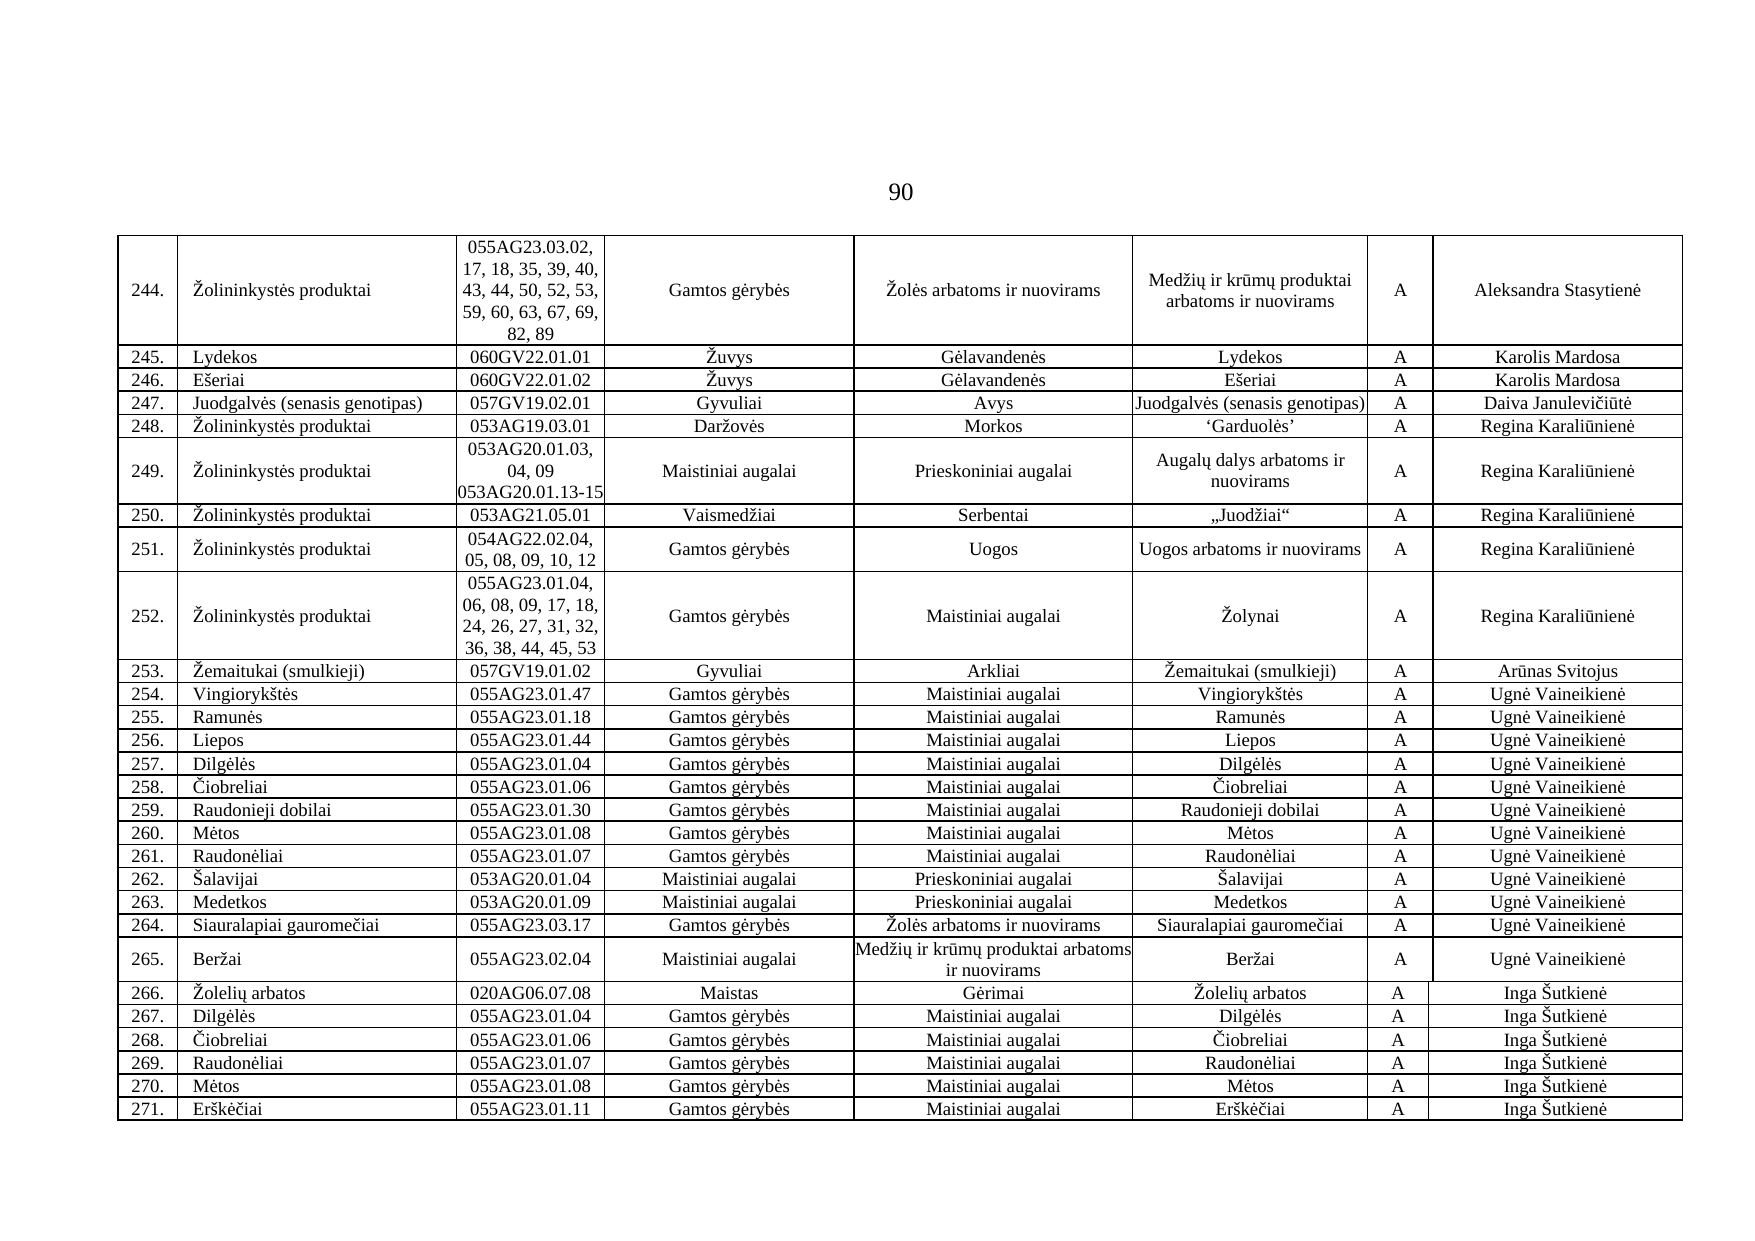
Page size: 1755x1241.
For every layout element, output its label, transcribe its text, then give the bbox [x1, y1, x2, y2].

table_cell Maistiniai augalai [855, 753, 1132, 774]
table_cell A [1368, 1075, 1428, 1096]
table_cell 271. [119, 1098, 177, 1119]
table_cell Ugnė Vaineikienė [1434, 706, 1682, 728]
table_cell A [1368, 799, 1432, 820]
table_cell Maistiniai augalai [855, 683, 1132, 705]
table_cell 055AG23.01.07 [457, 845, 604, 867]
table_cell 055AG23.01.30 [457, 799, 604, 820]
table_cell Gamtos gėrybės [605, 730, 853, 751]
table_cell 265. [119, 938, 177, 981]
table_cell A [1368, 982, 1428, 1004]
table_cell Ugnė Vaineikienė [1434, 938, 1682, 981]
table_cell Maistiniai augalai [855, 776, 1132, 797]
table_cell Regina Karaliūnienė [1434, 505, 1682, 526]
table_cell Raudonėliai [178, 1052, 456, 1073]
table_cell Vingiorykštės [178, 683, 456, 705]
table_cell 055AG23.01.04 [457, 753, 604, 774]
table_cell Žolininkystės produktai [178, 572, 456, 658]
table_cell Beržai [178, 938, 456, 981]
table_cell 020AG06.07.08 [457, 982, 604, 1004]
table_cell „Juodžiai“ [1133, 505, 1367, 526]
table_cell Čiobreliai [178, 776, 456, 797]
table_cell Čiobreliai [1133, 776, 1367, 797]
table_cell Maistiniai augalai [855, 1075, 1132, 1096]
table_cell Gamtos gėrybės [605, 528, 853, 571]
table_cell Maistiniai augalai [605, 868, 853, 890]
table_cell Lydekos [178, 346, 456, 367]
table_cell Ugnė Vaineikienė [1434, 822, 1682, 843]
table_cell Maistas [605, 982, 853, 1004]
table_cell Žolynai [1133, 572, 1367, 658]
table_cell 268. [119, 1028, 177, 1050]
table_cell Ugnė Vaineikienė [1434, 799, 1682, 820]
table_cell Siauralapiai gauromečiai [178, 915, 456, 936]
table_cell Mėtos [178, 1075, 456, 1096]
table_cell A [1368, 730, 1432, 751]
table_cell Regina Karaliūnienė [1434, 415, 1682, 437]
table_cell Ešeriai [1133, 369, 1367, 390]
table_cell Ugnė Vaineikienė [1434, 891, 1682, 913]
table_cell Liepos [178, 730, 456, 751]
table_cell Maistiniai augalai [855, 799, 1132, 820]
table_cell Ugnė Vaineikienė [1434, 915, 1682, 936]
table_cell Raudonėliai [1133, 845, 1367, 867]
table_cell A [1368, 915, 1432, 936]
table_cell Inga Šutkienė [1429, 1098, 1682, 1119]
table_cell 264. [119, 915, 177, 936]
table_cell Vingiorykštės [1133, 683, 1367, 705]
table_cell A [1368, 415, 1432, 437]
table_cell Žolininkystės produktai [178, 505, 456, 526]
table_cell 055AG23.01.07 [457, 1052, 604, 1073]
table_cell 255. [119, 706, 177, 728]
table_cell Čiobreliai [178, 1028, 456, 1050]
table_cell Maistiniai augalai [605, 891, 853, 913]
table_cell 055AG23.01.06 [457, 776, 604, 797]
table_cell Juodgalvės (senasis genotipas) [1133, 392, 1367, 413]
table_cell Regina Karaliūnienė [1434, 438, 1682, 503]
table_cell Ugnė Vaineikienė [1434, 868, 1682, 890]
table_cell Arkliai [855, 660, 1132, 682]
table_cell A [1368, 392, 1432, 413]
table_cell 055AG23.01.04 [457, 1005, 604, 1027]
table_cell Ugnė Vaineikienė [1434, 730, 1682, 751]
table_cell 055AG23.03.17 [457, 915, 604, 936]
table_cell 053AG21.05.01 [457, 505, 604, 526]
table_cell Arūnas Svitojus [1434, 660, 1682, 682]
table_cell 060GV22.01.02 [457, 369, 604, 390]
table_cell 269. [119, 1052, 177, 1073]
table_cell 053AG19.03.01 [457, 415, 604, 437]
table_cell 055AG23.01.47 [457, 683, 604, 705]
table_cell Karolis Mardosa [1434, 346, 1682, 367]
table_cell Ramunės [178, 706, 456, 728]
table_cell Gamtos gėrybės [605, 706, 853, 728]
table_cell 250. [119, 505, 177, 526]
table_cell A [1368, 346, 1432, 367]
table_cell Erškėčiai [178, 1098, 456, 1119]
table_cell 055AG23.01.08 [457, 822, 604, 843]
table_cell 262. [119, 868, 177, 890]
table_cell Lydekos [1133, 346, 1367, 367]
table_cell Dilgėlės [1133, 1005, 1367, 1027]
table_cell 249. [119, 438, 177, 503]
table_cell A [1368, 845, 1432, 867]
table_cell Gamtos gėrybės [605, 572, 853, 658]
table_cell Šalavijai [178, 868, 456, 890]
table_cell 245. [119, 346, 177, 367]
table_cell A [1368, 1052, 1428, 1073]
table_cell 251. [119, 528, 177, 571]
table_cell 053AG20.01.09 [457, 891, 604, 913]
table_cell Gamtos gėrybės [605, 753, 853, 774]
table_cell Žuvys [605, 346, 853, 367]
table_cell 055AG23.01.44 [457, 730, 604, 751]
table_cell 244. [119, 236, 177, 344]
table_cell 055AG23.03.02, 17, 18, 35, 39, 40, 43, 44, 50, 52, 53, 59, 60, 63, 67, 69, 82, 89 [457, 236, 604, 344]
table_cell Prieskoniniai augalai [855, 868, 1132, 890]
table_cell Žolės arbatoms ir nuovirams [855, 915, 1132, 936]
table_cell Inga Šutkienė [1429, 1075, 1682, 1096]
table_cell Maistiniai augalai [855, 1005, 1132, 1027]
table_cell Ugnė Vaineikienė [1434, 753, 1682, 774]
table_cell Siauralapiai gauromečiai [1133, 915, 1367, 936]
table_cell Ešeriai [178, 369, 456, 390]
table_cell A [1368, 938, 1432, 981]
table_cell Raudonėliai [1133, 1052, 1367, 1073]
table_cell Dilgėlės [178, 1005, 456, 1027]
table_cell Raudonieji dobilai [1133, 799, 1367, 820]
table_cell Juodgalvės (senasis genotipas) [178, 392, 456, 413]
table_cell A [1368, 438, 1432, 503]
table_cell Žolininkystės produktai [178, 438, 456, 503]
table_cell Žolės arbatoms ir nuovirams [855, 236, 1132, 344]
table_cell Gamtos gėrybės [605, 799, 853, 820]
table_cell 256. [119, 730, 177, 751]
table_cell 263. [119, 891, 177, 913]
table_cell Mėtos [1133, 822, 1367, 843]
table_cell Gamtos gėrybės [605, 1052, 853, 1073]
table_cell 053AG20.01.03, 04, 09 053AG20.01.13-15 [457, 438, 604, 503]
table_cell Inga Šutkienė [1429, 982, 1682, 1004]
table_cell 259. [119, 799, 177, 820]
table_cell 053AG20.01.04 [457, 868, 604, 890]
table_cell 254. [119, 683, 177, 705]
table_cell A [1368, 528, 1432, 571]
table_cell Maistiniai augalai [855, 706, 1132, 728]
table_cell Žemaitukai (smulkieji) [1133, 660, 1367, 682]
table_cell Maistiniai augalai [855, 822, 1132, 843]
table_cell Gėrimai [855, 982, 1132, 1004]
table_cell Daržovės [605, 415, 853, 437]
table_cell A [1368, 236, 1432, 344]
table_cell 246. [119, 369, 177, 390]
table_cell Žolininkystės produktai [178, 236, 456, 344]
table_cell A [1368, 1028, 1428, 1050]
table_cell 253. [119, 660, 177, 682]
table_cell A [1368, 683, 1432, 705]
table_cell Medetkos [178, 891, 456, 913]
table_cell 057GV19.01.02 [457, 660, 604, 682]
table_cell Žuvys [605, 369, 853, 390]
table_cell 247. [119, 392, 177, 413]
table_cell Dilgėlės [178, 753, 456, 774]
table_cell ‘Garduolės’ [1133, 415, 1367, 437]
table_cell A [1368, 706, 1432, 728]
table_cell Prieskoniniai augalai [855, 438, 1132, 503]
table_cell 261. [119, 845, 177, 867]
table_cell Maistiniai augalai [855, 845, 1132, 867]
table_cell Gėlavandenės [855, 346, 1132, 367]
table_cell 057GV19.02.01 [457, 392, 604, 413]
table_cell 055AG23.01.18 [457, 706, 604, 728]
table_cell Mėtos [1133, 1075, 1367, 1096]
table_cell A [1368, 1098, 1428, 1119]
table_cell Uogos arbatoms ir nuovirams [1133, 528, 1367, 571]
table_cell 252. [119, 572, 177, 658]
table_cell Inga Šutkienė [1429, 1028, 1682, 1050]
table_cell A [1368, 660, 1432, 682]
table_cell Vaismedžiai [605, 505, 853, 526]
table_cell Gamtos gėrybės [605, 822, 853, 843]
table_cell Mėtos [178, 822, 456, 843]
table_cell Medžių ir krūmų produktai arbatoms ir nuovirams [1133, 236, 1367, 344]
table_cell Gyvuliai [605, 392, 853, 413]
table_cell Daiva Janulevičiūtė [1434, 392, 1682, 413]
table_cell A [1368, 753, 1432, 774]
table_cell A [1368, 891, 1432, 913]
table_cell A [1368, 776, 1432, 797]
table_cell Gėlavandenės [855, 369, 1132, 390]
table_cell Maistiniai augalai [855, 1098, 1132, 1119]
table_cell Šalavijai [1133, 868, 1367, 890]
table_cell 060GV22.01.01 [457, 346, 604, 367]
table_cell Raudonieji dobilai [178, 799, 456, 820]
table_cell Serbentai [855, 505, 1132, 526]
table_cell Regina Karaliūnienė [1434, 572, 1682, 658]
table_cell 267. [119, 1005, 177, 1027]
table_cell Maistiniai augalai [855, 1052, 1132, 1073]
table_cell Raudonėliai [178, 845, 456, 867]
table_cell Gamtos gėrybės [605, 1098, 853, 1119]
table_cell Augalų dalys arbatoms ir nuovirams [1133, 438, 1367, 503]
table_cell Maistiniai augalai [605, 938, 853, 981]
table_cell Gamtos gėrybės [605, 1005, 853, 1027]
table_cell Ramunės [1133, 706, 1367, 728]
table_cell Ugnė Vaineikienė [1434, 683, 1682, 705]
table_cell Medžių ir krūmų produktai arbatoms ir nuovirams [855, 938, 1132, 981]
table_cell Gamtos gėrybės [605, 1075, 853, 1096]
table_cell Žolininkystės produktai [178, 415, 456, 437]
table_cell Žolelių arbatos [1133, 982, 1367, 1004]
table_cell Ugnė Vaineikienė [1434, 845, 1682, 867]
table_cell A [1368, 572, 1432, 658]
table_cell A [1368, 369, 1432, 390]
table_cell A [1368, 1005, 1428, 1027]
table_cell 055AG23.02.04 [457, 938, 604, 981]
table_cell 054AG22.02.04, 05, 08, 09, 10, 12 [457, 528, 604, 571]
table_cell Maistiniai augalai [605, 438, 853, 503]
table_cell Karolis Mardosa [1434, 369, 1682, 390]
table_cell 258. [119, 776, 177, 797]
table_cell 248. [119, 415, 177, 437]
table_cell A [1368, 868, 1432, 890]
table_cell Žolelių arbatos [178, 982, 456, 1004]
table_cell Gamtos gėrybės [605, 845, 853, 867]
table_cell 257. [119, 753, 177, 774]
table_cell A [1368, 505, 1432, 526]
table_cell Inga Šutkienė [1429, 1005, 1682, 1027]
table_cell Dilgėlės [1133, 753, 1367, 774]
table_cell Gyvuliai [605, 660, 853, 682]
table_cell A [1368, 822, 1432, 843]
table_cell 266. [119, 982, 177, 1004]
table_cell Ugnė Vaineikienė [1434, 776, 1682, 797]
table_cell Prieskoniniai augalai [855, 891, 1132, 913]
table_cell Morkos [855, 415, 1132, 437]
table_cell 270. [119, 1075, 177, 1096]
table_cell Gamtos gėrybės [605, 1028, 853, 1050]
table_cell Avys [855, 392, 1132, 413]
table_cell Erškėčiai [1133, 1098, 1367, 1119]
table_cell Žolininkystės produktai [178, 528, 456, 571]
table_cell 055AG23.01.11 [457, 1098, 604, 1119]
table_cell Regina Karaliūnienė [1434, 528, 1682, 571]
table_cell Maistiniai augalai [855, 572, 1132, 658]
table_cell Maistiniai augalai [855, 1028, 1132, 1050]
table_cell Uogos [855, 528, 1132, 571]
table_cell Gamtos gėrybės [605, 683, 853, 705]
table_cell Gamtos gėrybės [605, 236, 853, 344]
table_cell Liepos [1133, 730, 1367, 751]
table_cell 055AG23.01.04, 06, 08, 09, 17, 18, 24, 26, 27, 31, 32, 36, 38, 44, 45, 53 [457, 572, 604, 658]
table_cell Maistiniai augalai [855, 730, 1132, 751]
table_cell 055AG23.01.06 [457, 1028, 604, 1050]
table_cell Aleksandra Stasytienė [1434, 236, 1682, 344]
table_cell Žemaitukai (smulkieji) [178, 660, 456, 682]
table_cell 260. [119, 822, 177, 843]
table_cell Inga Šutkienė [1429, 1052, 1682, 1073]
table_cell 055AG23.01.08 [457, 1075, 604, 1096]
table_cell Čiobreliai [1133, 1028, 1367, 1050]
table_cell Gamtos gėrybės [605, 776, 853, 797]
table_cell Medetkos [1133, 891, 1367, 913]
table_cell Beržai [1133, 938, 1367, 981]
table_cell Gamtos gėrybės [605, 915, 853, 936]
